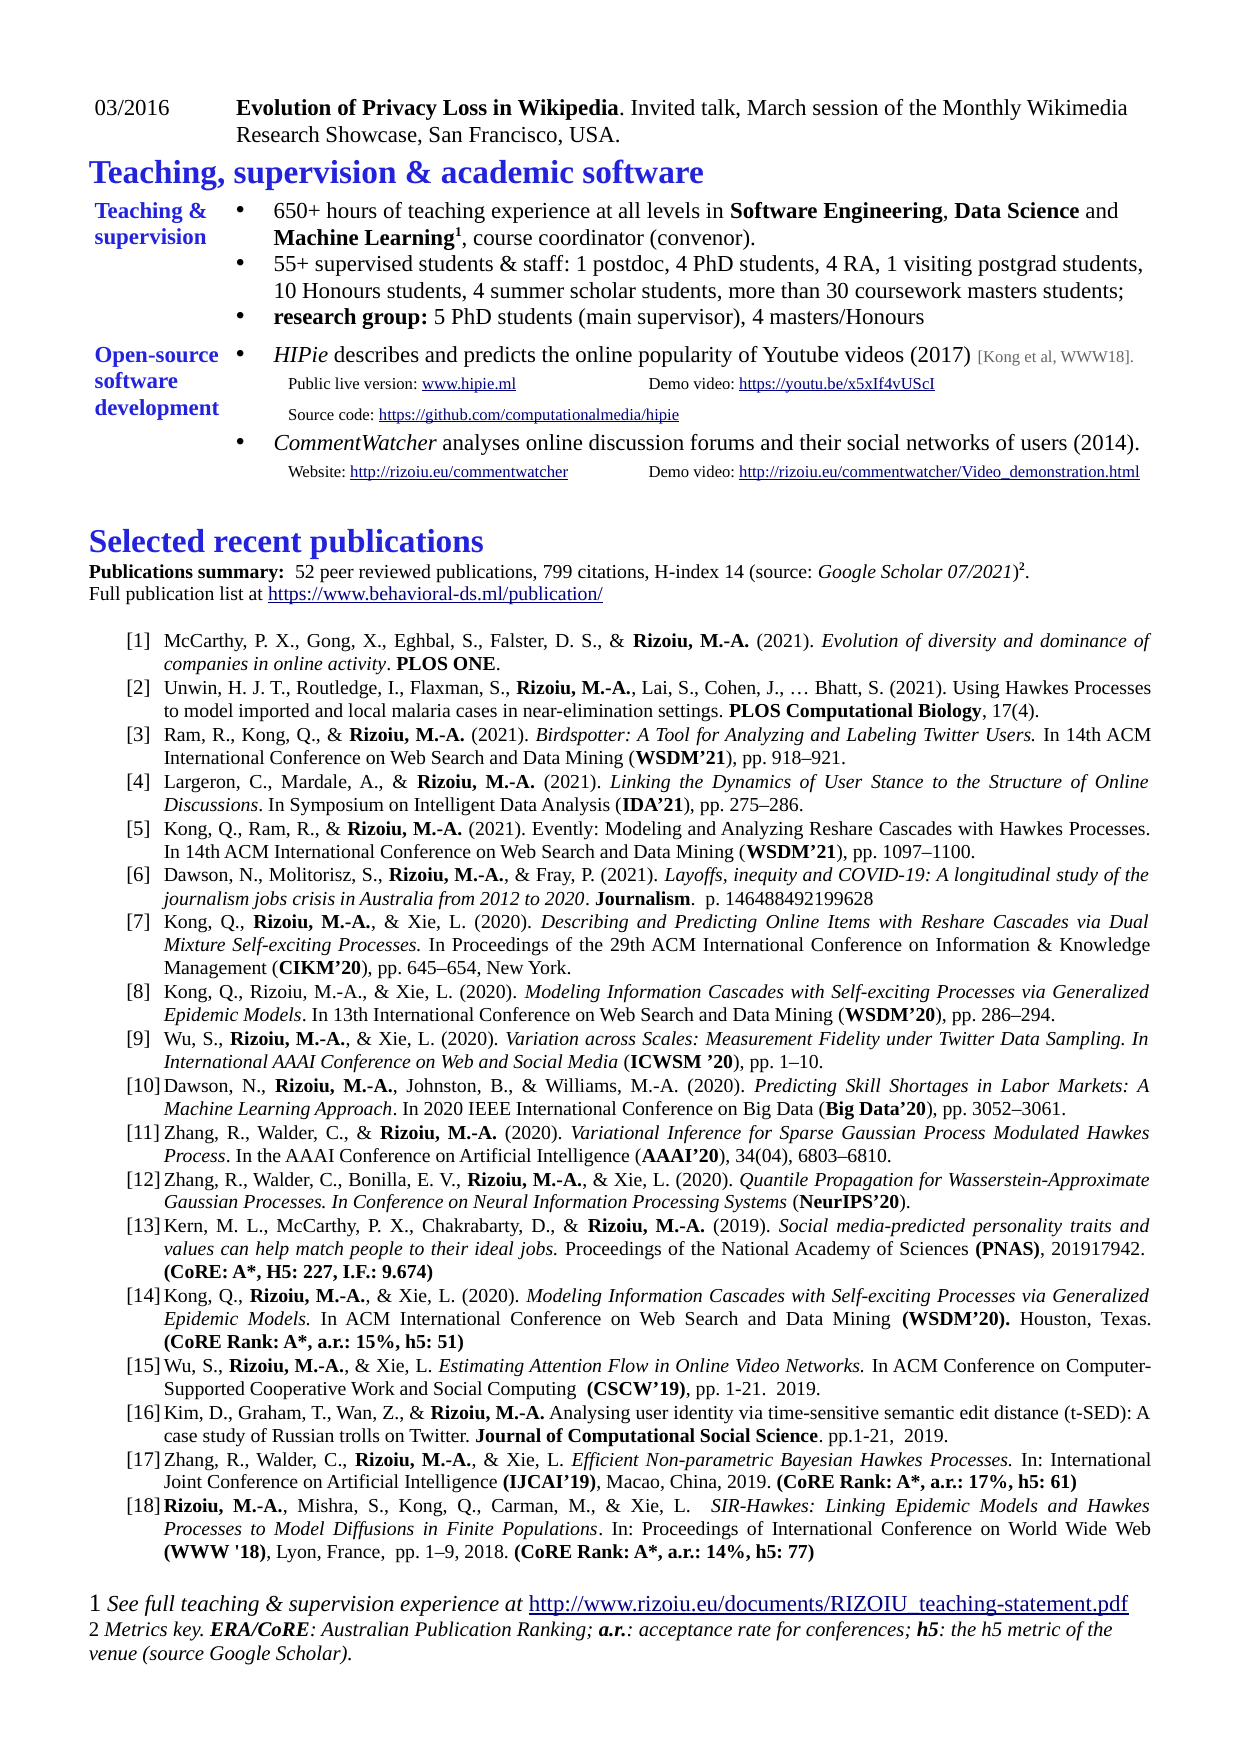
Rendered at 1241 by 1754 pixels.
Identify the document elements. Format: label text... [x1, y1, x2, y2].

list Zhang, R., Walder, C., & Rizoiu, M.-A. (2020). Variational Inference for Sparse Gaussian Process Modulated Hawkes Process. In the AAAI Conference on Artificial Intelligence (AAAI’20), 34(04), 6803–6810. [126, 1119, 1152, 1166]
table_header Demo video: https://youtu.be/x5xIf4vUScI [643, 368, 1156, 399]
list Rizoiu, M.-A., Mishra, S., Kong, Q., Carman, M., & Xie, L. SIR-Hawkes: Linking Epidemic Models and Hawkes Processes to Model Diffusions in Finite Populations. In: Proceedings of International Conference on World Wide Web (WWW '18), Lyon, France, pp. 1–9, 2018. (CoRE Rank: A*, a.r.: 14%, h5: 77) [126, 1493, 1152, 1563]
list Kern, M. L., McCarthy, P. X., Chakrabarty, D., & Rizoiu, M.-A. (2019). Social media-predicted personality traits and values can help match people to their ideal jobs. Proceedings of the National Academy of Sciences (PNAS), 201917942. (CoRE: A*, H5: 227, I.F.: 9.674) [126, 1213, 1152, 1283]
table_header Public live version: www.hipie.ml [282, 368, 642, 399]
list Unwin, H. J. T., Routledge, I., Flaxman, S., Rizoiu, M.-A., Lai, S., Cohen, J., … Bhatt, S. (2021). Using Hawkes Processes to model imported and local malaria cases in near-elimination settings. PLOS Computational Biology, 17(4). [126, 675, 1152, 722]
list McCarthy, P. X., Gong, X., Eghbal, S., Falster, D. S., & Rizoiu, M.-A. (2021). Evolution of diversity and dominance of companies in online activity. PLOS ONE. [126, 628, 1152, 675]
list Zhang, R., Walder, C., Bonilla, E. V., Rizoiu, M.-A., & Xie, L. (2020). Quantile Propagation for Wasserstein-Approximate Gaussian Processes. In Conference on Neural Information Processing Systems (NeurIPS’20). [126, 1166, 1152, 1213]
text Publications summary: 52 peer reviewed publications, 799 citations, H-index 14 (source: Google Scholar 07/2021). Full publication list at https://www.behavioral-ds.ml/publication/ [88, 559, 1152, 605]
list Dawson, N., Molitorisz, S., Rizoiu, M.-A., & Fray, P. (2021). Layoffs, inequity and COVID-19: A longitudinal study of the journalism jobs crisis in Australia from 2012 to 2020. Journalism. p. 146488492199628 [126, 862, 1152, 909]
list Kong, Q., Rizoiu, M.-A., & Xie, L. (2020). Modeling Information Cascades with Self-exciting Processes via Generalized Epidemic Models. In ACM International Conference on Web Search and Data Mining (WSDM’20). Houston, Texas. (CoRE Rank: A*, a.r.: 15%, h5: 51) [126, 1283, 1152, 1353]
table_cell 03/2016 [89, 89, 230, 153]
list Zhang, R., Walder, C., Rizoiu, M.-A., & Xie, L. Efficient Non-parametric Bayesian Hawkes Processes. In: International Joint Conference on Artificial Intelligence (IJCAI’19), Macao, China, 2019. (CoRE Rank: A*, a.r.: 17%, h5: 61) [126, 1446, 1152, 1493]
text Selected recent publications [88, 521, 1152, 559]
list Kim, D., Graham, T., Wan, Z., & Rizoiu, M.-A. Analysing user identity via time-sensitive semantic edit distance (t-SED): A case study of Russian trolls on Twitter. Journal of Computational Social Science. pp.1-21, 2019. [126, 1399, 1152, 1446]
list Largeron, C., Mardale, A., & Rizoiu, M.-A. (2021). Linking the Dynamics of User Stance to the Structure of Online Discussions. In Symposium on Intelligent Data Analysis (IDA’21), pp. 275–286. [126, 769, 1152, 816]
list Kong, Q., Ram, R., & Rizoiu, M.-A. (2021). Evently: Modeling and Analyzing Reshare Cascades with Hawkes Processes. In 14th ACM International Conference on Web Search and Data Mining (WSDM’21), pp. 1097–1100. [126, 816, 1152, 862]
list Kong, Q., Rizoiu, M.-A., & Xie, L. (2020). Modeling Information Cascades with Self-exciting Processes via Generalized Epidemic Models. In 13th International Conference on Web Search and Data Mining (WSDM’20), pp. 286–294. [126, 979, 1152, 1026]
list Wu, S., Rizoiu, M.-A., & Xie, L. (2020). Variation across Scales: Measurement Fidelity under Twitter Data Sampling. In International AAAI Conference on Web and Social Media (ICWSM ’20), pp. 1–10. [126, 1026, 1152, 1073]
list Dawson, N., Rizoiu, M.-A., Johnston, B., & Williams, M.-A. (2020). Predicting Skill Shortages in Labor Markets: A Machine Learning Approach. In 2020 IEEE International Conference on Big Data (Big Data’20), pp. 3052–3061. [126, 1073, 1152, 1119]
table_cell Open-source software development [89, 336, 230, 492]
table_cell HIPie describes and predicts the online popularity of Youtube videos (2017) [Kong et al, WWW18]. CommentWatcher analyses online discussion forums and their social networks of users (2014). [230, 336, 1163, 492]
text Teaching, supervision & academic software [88, 153, 1152, 191]
table_header 650+ hours of teaching experience at all levels in Software Engineering, Data Science and Machine Learning, course coordinator (convenor). 55+ supervised students & staff: 1 postdoc, 4 PhD students, 4 RA, 1 visiting postgrad students, 10 Honours students, 4 summer scholar students, more than 30 coursework masters students; research group: 5 PhD students (main supervisor), 4 masters/Honours [230, 191, 1163, 336]
list Ram, R., Kong, Q., & Rizoiu, M.-A. (2021). Birdspotter: A Tool for Analyzing and Labeling Twitter Users. In 14th ACM International Conference on Web Search and Data Mining (WSDM’21), pp. 918–921. [126, 722, 1152, 769]
table_cell Evolution of Privacy Loss in Wikipedia. Invited talk, March session of the Monthly Wikimedia Research Showcase, San Francisco, USA. [230, 89, 1164, 153]
table_header Website: http://rizoiu.eu/commentwatcher [282, 456, 642, 487]
list Kong, Q., Rizoiu, M.-A., & Xie, L. (2020). Describing and Predicting Online Items with Reshare Cascades via Dual Mixture Self-exciting Processes. In Proceedings of the 29th ACM International Conference on Information & Knowledge Management (CIKM’20), pp. 645–654, New York. [126, 909, 1152, 979]
table_header Teaching & supervision [89, 191, 230, 336]
table_cell Source code: https://github.com/computationalmedia/hipie [282, 399, 1156, 429]
list Wu, S., Rizoiu, M.-A., & Xie, L. Estimating Attention Flow in Online Video Networks. In ACM Conference on Computer-Supported Cooperative Work and Social Computing (CSCW’19), pp. 1-21. 2019. [126, 1353, 1152, 1399]
table_header Demo video: http://rizoiu.eu/commentwatcher/Video_demonstration.html [643, 456, 1156, 487]
text Metrics key. ERA/CoRE: Australian Publication Ranking; a.r.: acceptance rate for conferences; h5: the h5 metric of the venue (source Google Scholar). [88, 1617, 1152, 1665]
